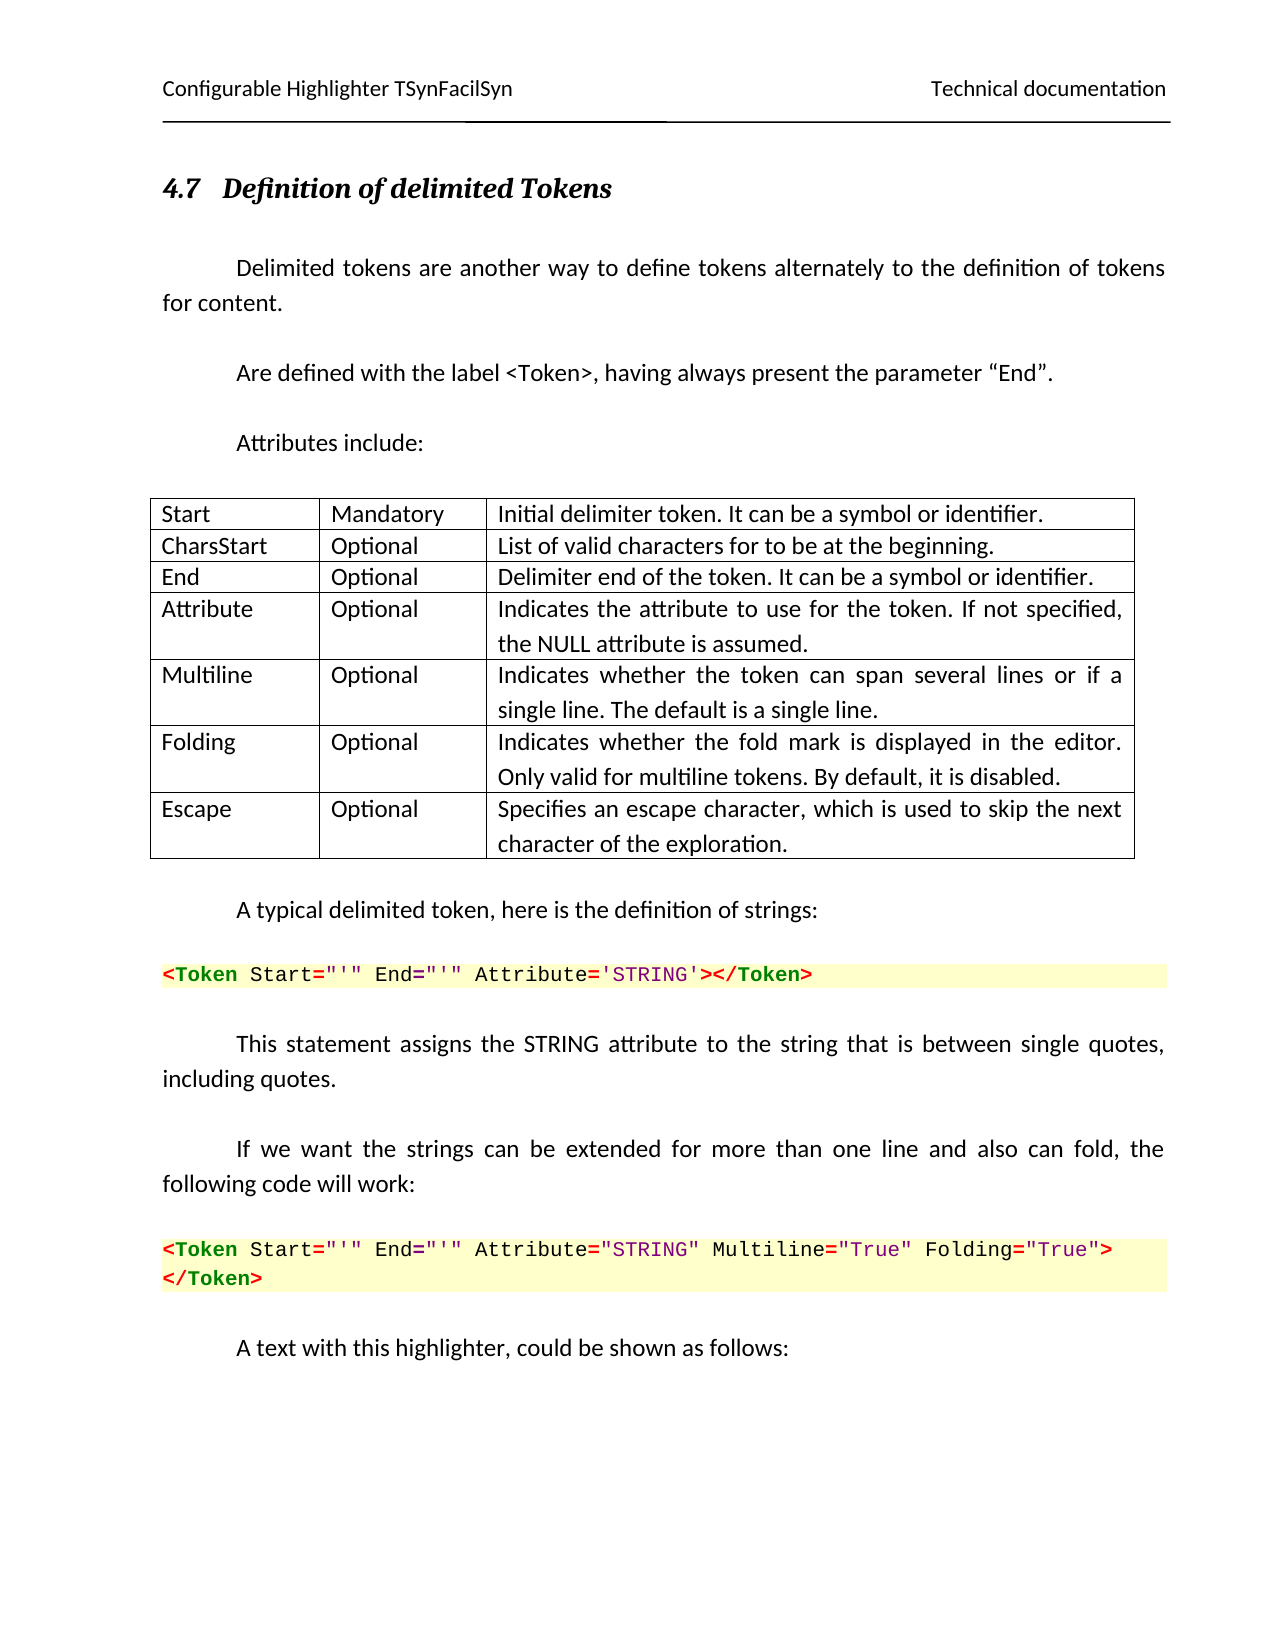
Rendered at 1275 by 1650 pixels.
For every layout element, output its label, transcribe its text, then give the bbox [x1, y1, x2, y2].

text Attributes include: [162, 427, 1167, 458]
text Are defined with the label <Token>, having always present the parameter “End”. [162, 357, 1167, 388]
text A text with this highlighter, could be shown as follows: [162, 1332, 1167, 1363]
table_cell Attribute [151, 593, 319, 659]
table_cell Escape [151, 793, 319, 858]
table_cell Optional [320, 593, 486, 659]
table_cell Delimiter end of the token. It can be a symbol or identifier. [487, 562, 1134, 592]
text Delimited tokens are another way to define tokens alternately to the definition of tokens for content. [162, 252, 1167, 318]
table_cell Indicates the attribute to use for the token. If not specified, the NULL attribute is assumed. [487, 593, 1134, 659]
text <Token Start="'" End="'" Attribute='STRING'></Token> [162, 964, 1167, 988]
table_cell Folding [151, 726, 319, 792]
table_cell Indicates whether the token can span several lines or if a single line. The default is a single line. [487, 660, 1134, 725]
table_header Initial delimiter token. It can be a symbol or identifier. [487, 499, 1134, 529]
table_header Start [151, 499, 319, 529]
table_cell Specifies an escape character, which is used to skip the next character of the exploration. [487, 793, 1134, 858]
table_cell Optional [320, 793, 486, 858]
table_cell Indicates whether the fold mark is displayed in the editor. Only valid for multiline tokens. By default, it is disabled. [487, 726, 1134, 792]
table_cell Optional [320, 562, 486, 592]
text </Token> [162, 1268, 1167, 1292]
table_cell Multiline [151, 660, 319, 725]
table_cell Optional [320, 726, 486, 792]
table_cell CharsStart [151, 530, 319, 561]
text This statement assigns the STRING attribute to the string that is between single quotes, including quotes. [162, 1029, 1167, 1094]
table_cell List of valid characters for to be at the beginning. [487, 530, 1134, 561]
table_cell Optional [320, 660, 486, 725]
text A typical delimited token, here is the definition of strings: [162, 894, 1167, 925]
table_cell End [151, 562, 319, 592]
subtitle Definition of delimited Tokens [162, 173, 1167, 206]
text If we want the strings can be extended for more than one line and also can fold, the following code will work: [162, 1134, 1167, 1199]
table_header Mandatory [320, 499, 486, 529]
table_cell Optional [320, 530, 486, 561]
text <Token Start="'" End="'" Attribute="STRING" Multiline="True" Folding="True"> [162, 1239, 1167, 1262]
